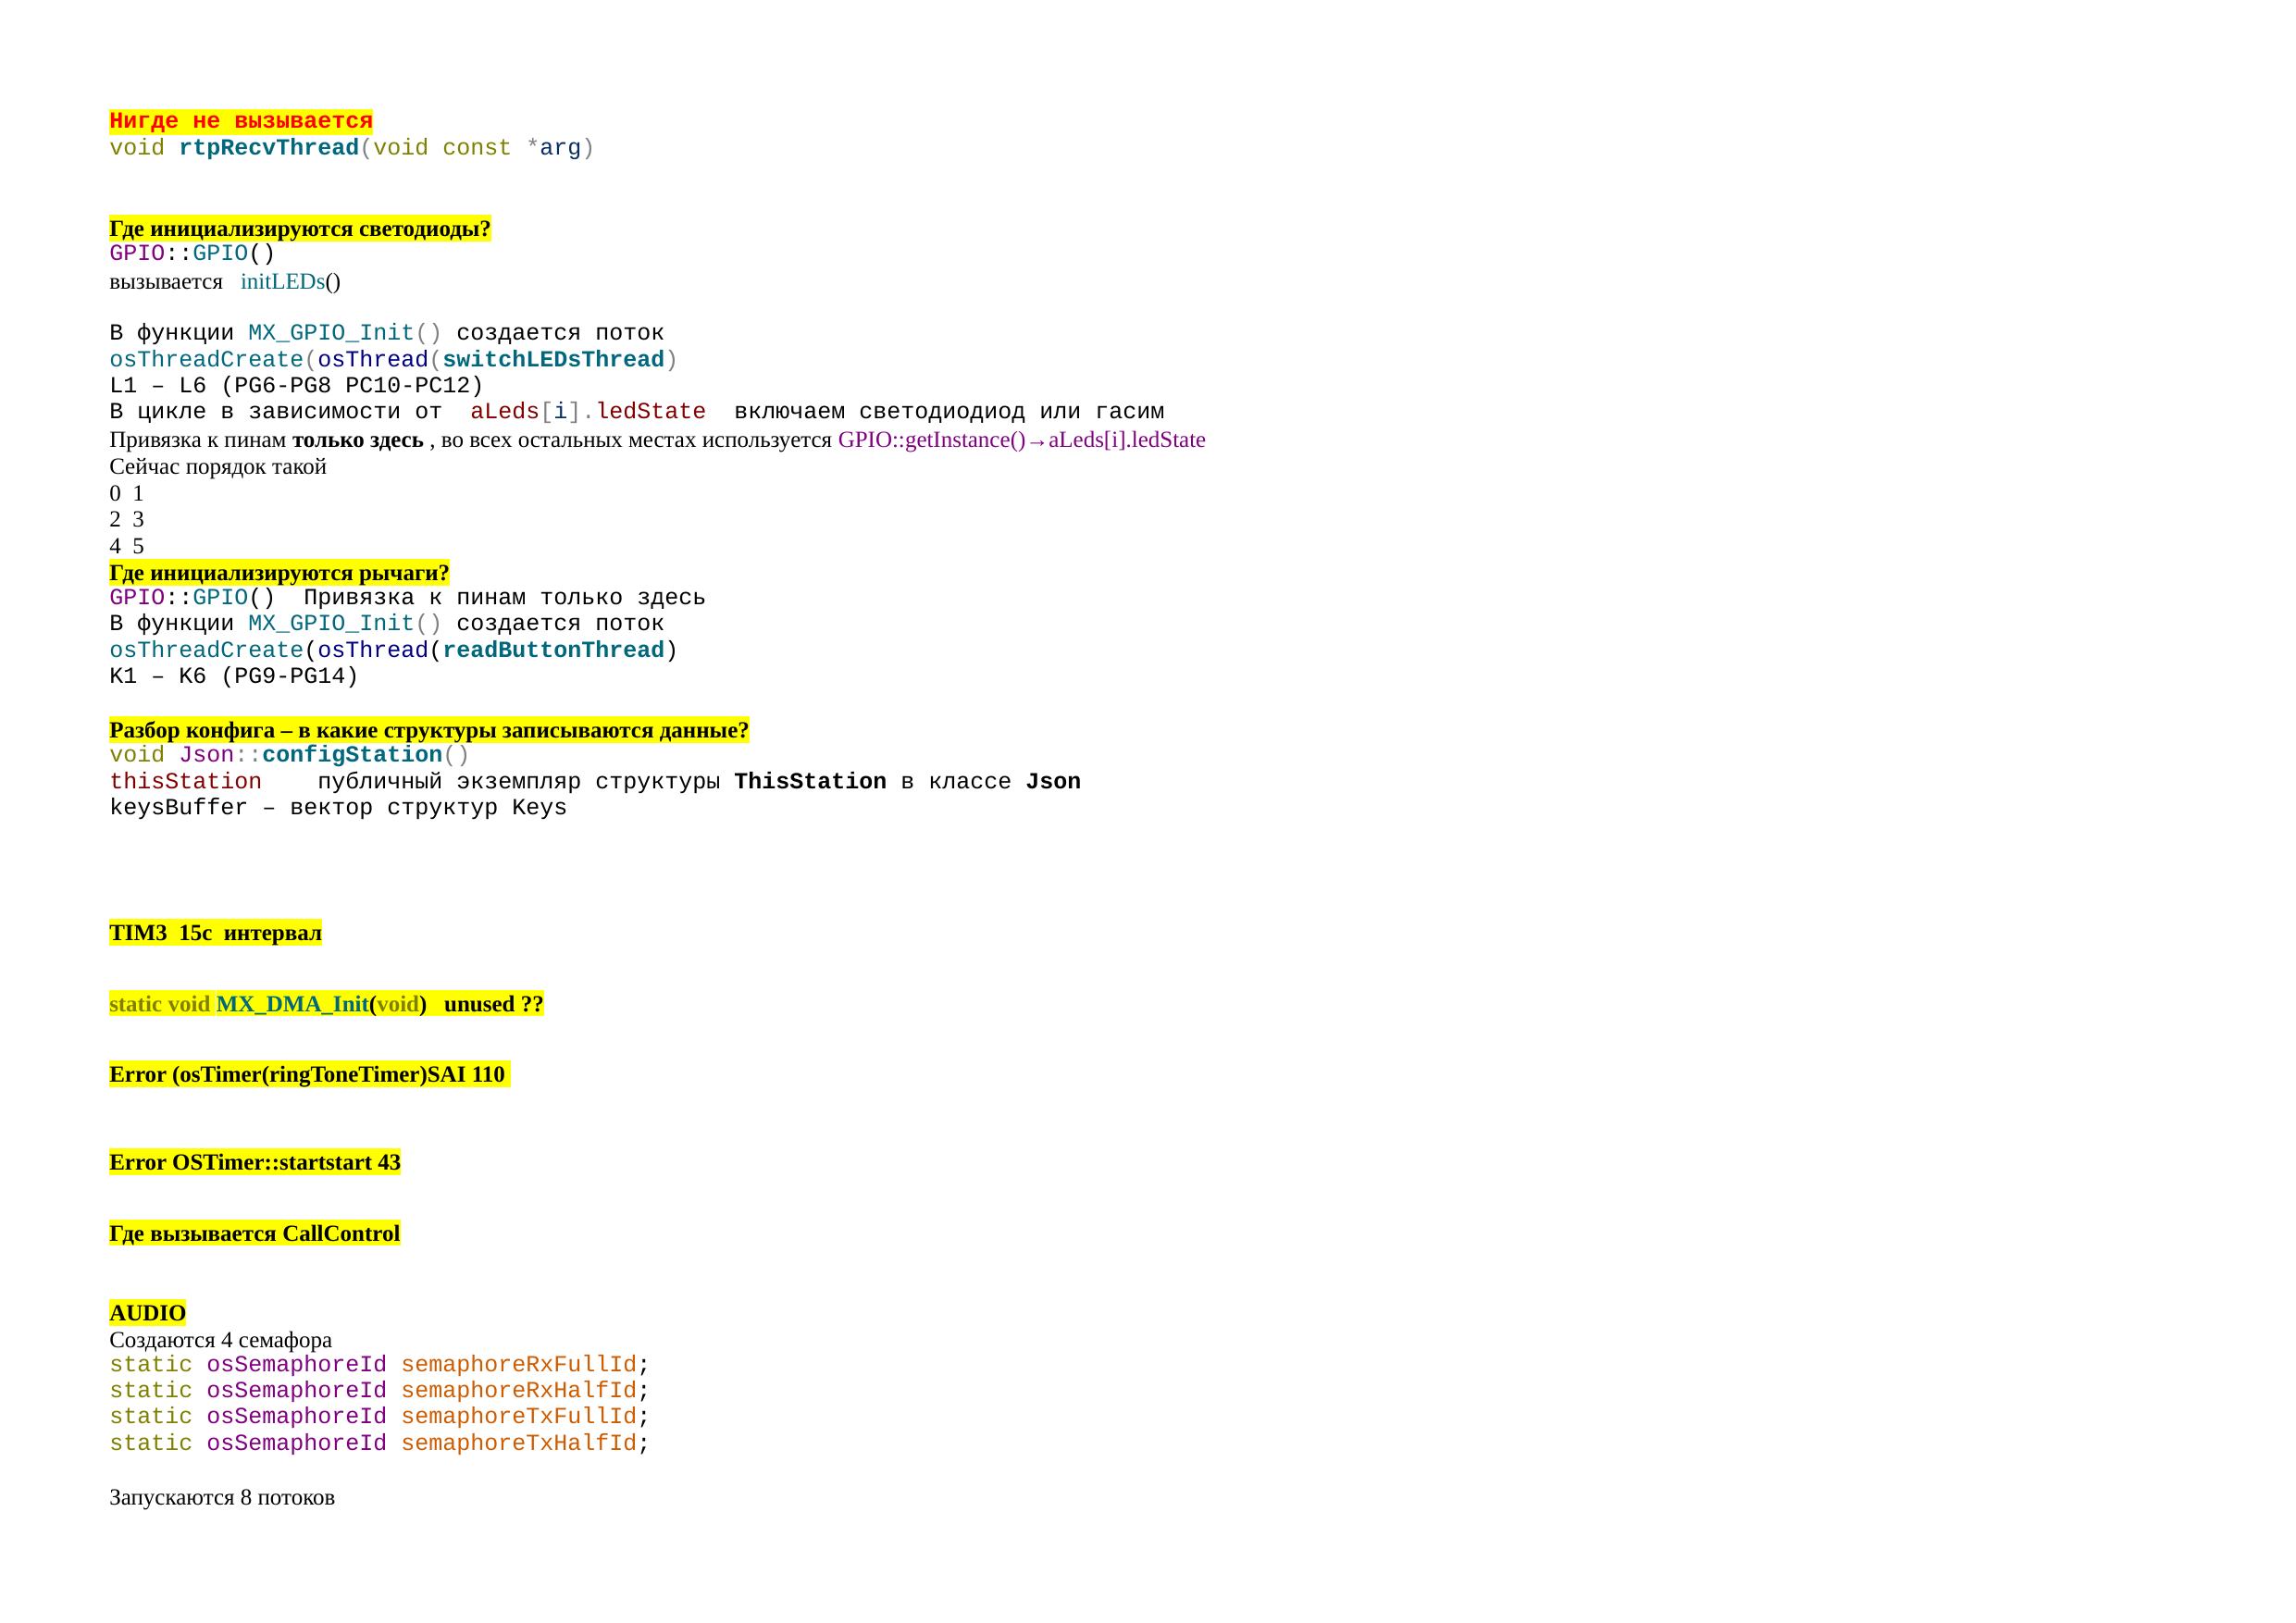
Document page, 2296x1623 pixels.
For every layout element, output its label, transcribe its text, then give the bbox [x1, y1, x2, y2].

text В функции MX_GPIO_Init() создается поток [109, 612, 2186, 638]
text Где инициализируются рычаги? [109, 559, 2186, 586]
text Привязка к пинам только здесь , во всех остальных местах используется GPIO::getInstance()→aLeds[i].ledState [109, 426, 2186, 452]
text static osSemaphoreId semaphoreRxFullId; [109, 1352, 2186, 1379]
text AUDIO [109, 1299, 2186, 1326]
text osThreadCreate(osThread(readButtonThread) [109, 638, 2186, 664]
text Error OSTimer::startstart 43 [109, 1148, 2186, 1175]
text void Json::configStation() [109, 743, 2186, 769]
text 0 1 [109, 479, 2186, 505]
text В цикле в зависимости от aLeds[i].ledState включаем светодиодиод или гасим [109, 400, 2186, 426]
text вызывается initLEDs() [109, 267, 2186, 294]
text Разбор конфига – в какие структуры записываются данные? [109, 716, 2186, 743]
text 2 3 [109, 505, 2186, 532]
text void rtpRecvThread(void const *arg) [109, 135, 2186, 162]
text Запускаются 8 потоков [109, 1483, 2186, 1510]
text L1 – L6 (PG6-PG8 PC10-PC12) [109, 373, 2186, 400]
text Создаются 4 семафора [109, 1326, 2186, 1352]
text thisStation публичный экземпляр структуры ThisStation в классе Json [109, 769, 2186, 796]
text static osSemaphoreId semaphoreRxHalfId; [109, 1379, 2186, 1405]
text Сейчас порядок такой [109, 452, 2186, 479]
text В функции MX_GPIO_Init() создается поток [109, 321, 2186, 347]
text static void MX_DMA_Init(void) unused ?? [109, 990, 2186, 1016]
text GPIO::GPIO() Привязка к пинам только здесь [109, 586, 2186, 612]
text K1 – K6 (PG9-PG14) [109, 664, 2186, 690]
text static osSemaphoreId semaphoreTxHalfId; [109, 1431, 2186, 1457]
text Где вызывается CallControl [109, 1220, 2186, 1245]
text GPIO::GPIO() [109, 242, 2186, 267]
text Error (osTimer(ringToneTimer)SAI 110 [109, 1060, 2186, 1087]
text 4 5 [109, 532, 2186, 559]
text Нигде не вызывается [109, 109, 2186, 135]
text TIM3 15c интервал [109, 919, 2186, 946]
text static osSemaphoreId semaphoreTxFullId; [109, 1405, 2186, 1431]
text osThreadCreate(osThread(switchLEDsThread) [109, 347, 2186, 373]
text keysBuffer – вектор структур Keys [109, 796, 2186, 822]
text Где инициализируются светодиоды? [109, 215, 2186, 242]
